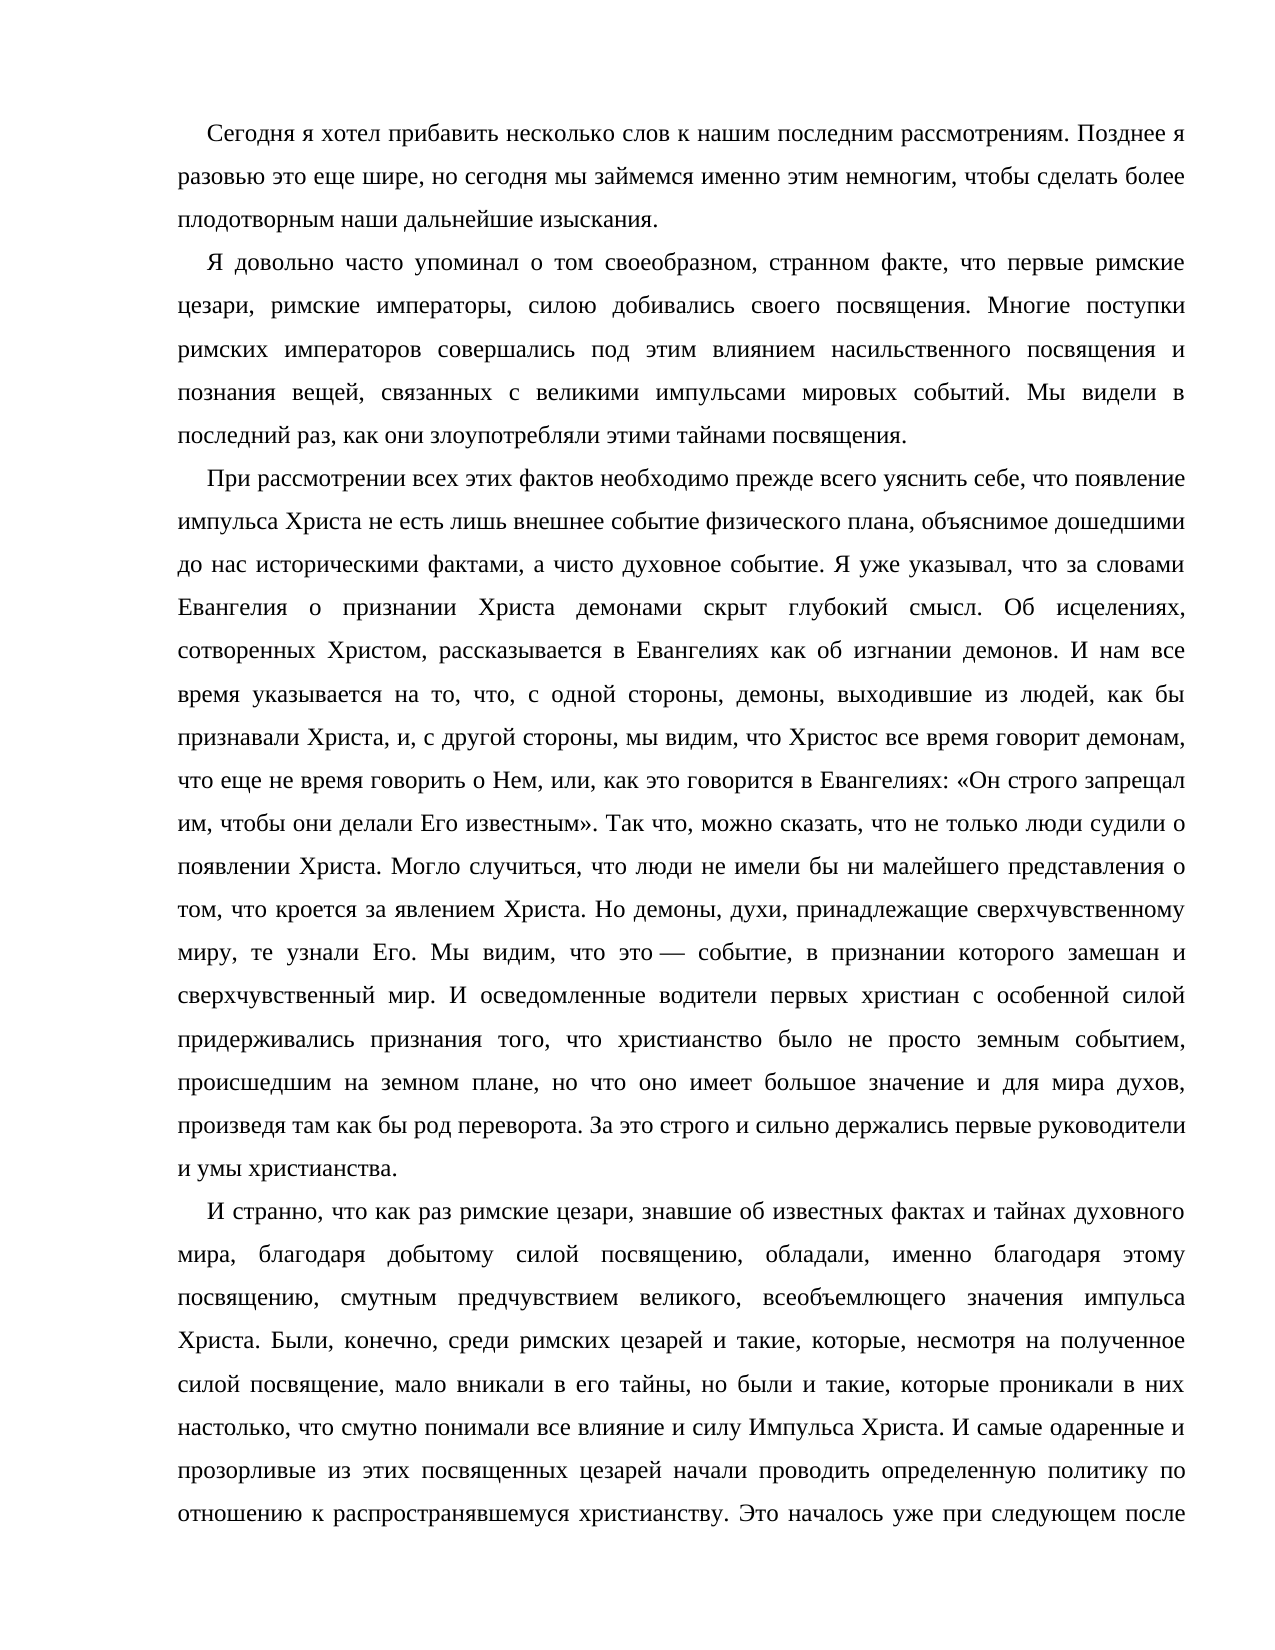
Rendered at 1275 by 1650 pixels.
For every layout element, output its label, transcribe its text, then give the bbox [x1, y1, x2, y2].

text Сегодня я хотел прибавить несколько слов к нашим последним рассмотрениям. Позднее я разовью это еще шире, но сегодня мы займемся именно этим немногим, чтобы сделать более плодотворным наши дальнейшие изыскания. [177, 118, 1186, 233]
text И странно, что как раз римские цезари, знавшие об известных фактах и тайнах духовного мира, благодаря добытому силой посвящению, обладали, именно благодаря этому посвящению, смутным предчувствием великого, всеобъемлющего значения импульса Христа. Были, конечно, среди римских цезарей и такие, которые, несмотря на полученное силой посвящение, мало вникали в его тайны, но были и такие, которые проникали в них настолько, что смутно понимали все влияние и силу Импульса Христа. И самые одаренные и прозорливые из этих посвященных цезарей начали проводить определенную политику по отношению к распространявшемуся христианству. Это началось уже при следующем после [177, 1196, 1186, 1527]
text Я довольно часто упоминал о том своеобразном, странном факте, что первые римские цезари, римские императоры, силою добивались своего посвящения. Многие поступки римских императоров совершались под этим влиянием насильственного посвящения и познания вещей, связанных с великими импульсами мировых событий. Мы видели в последний раз, как они злоупотребляли этими тайнами посвящения. [177, 247, 1186, 449]
text При рассмотрении всех этих фактов необходимо прежде всего уяснить себе, что появление импульса Христа не есть лишь внешнее событие физического плана, объяснимое дошедшими до нас историческими фактами, а чисто духовное событие. Я уже указывал, что за словами Евангелия о признании Христа демонами скрыт глубокий смысл. Об исцелениях, сотворенных Христом, рассказывается в Евангелиях как об изгнании демонов. И нам все время указывается на то, что, с одной стороны, демоны, выходившие из людей, как бы признавали Христа, и, с другой стороны, мы видим, что Христос все время говорит демонам, что еще не время говорить о Нем, или, как это говорится в Евангелиях: «Он строго запрещал им, чтобы они делали Его известным». Так что, можно сказать, что не только люди судили о появлении Христа. Могло случиться, что люди не имели бы ни малейшего представления о том, что кроется за явлением Христа. Но демоны, духи, принадлежащие сверхчувственному миру, те узнали Его. Мы видим, что это — событие, в признании которого замешан и сверхчувственный мир. И осведомленные водители первых христиан с особенной силой придерживались признания того, что христианство было не просто земным событием, происшедшим на земном плане, но что оно имеет большое значение и для мира духов, произведя там как бы род переворота. За это строго и сильно держались первые руководители и умы христианства. [177, 463, 1186, 1182]
